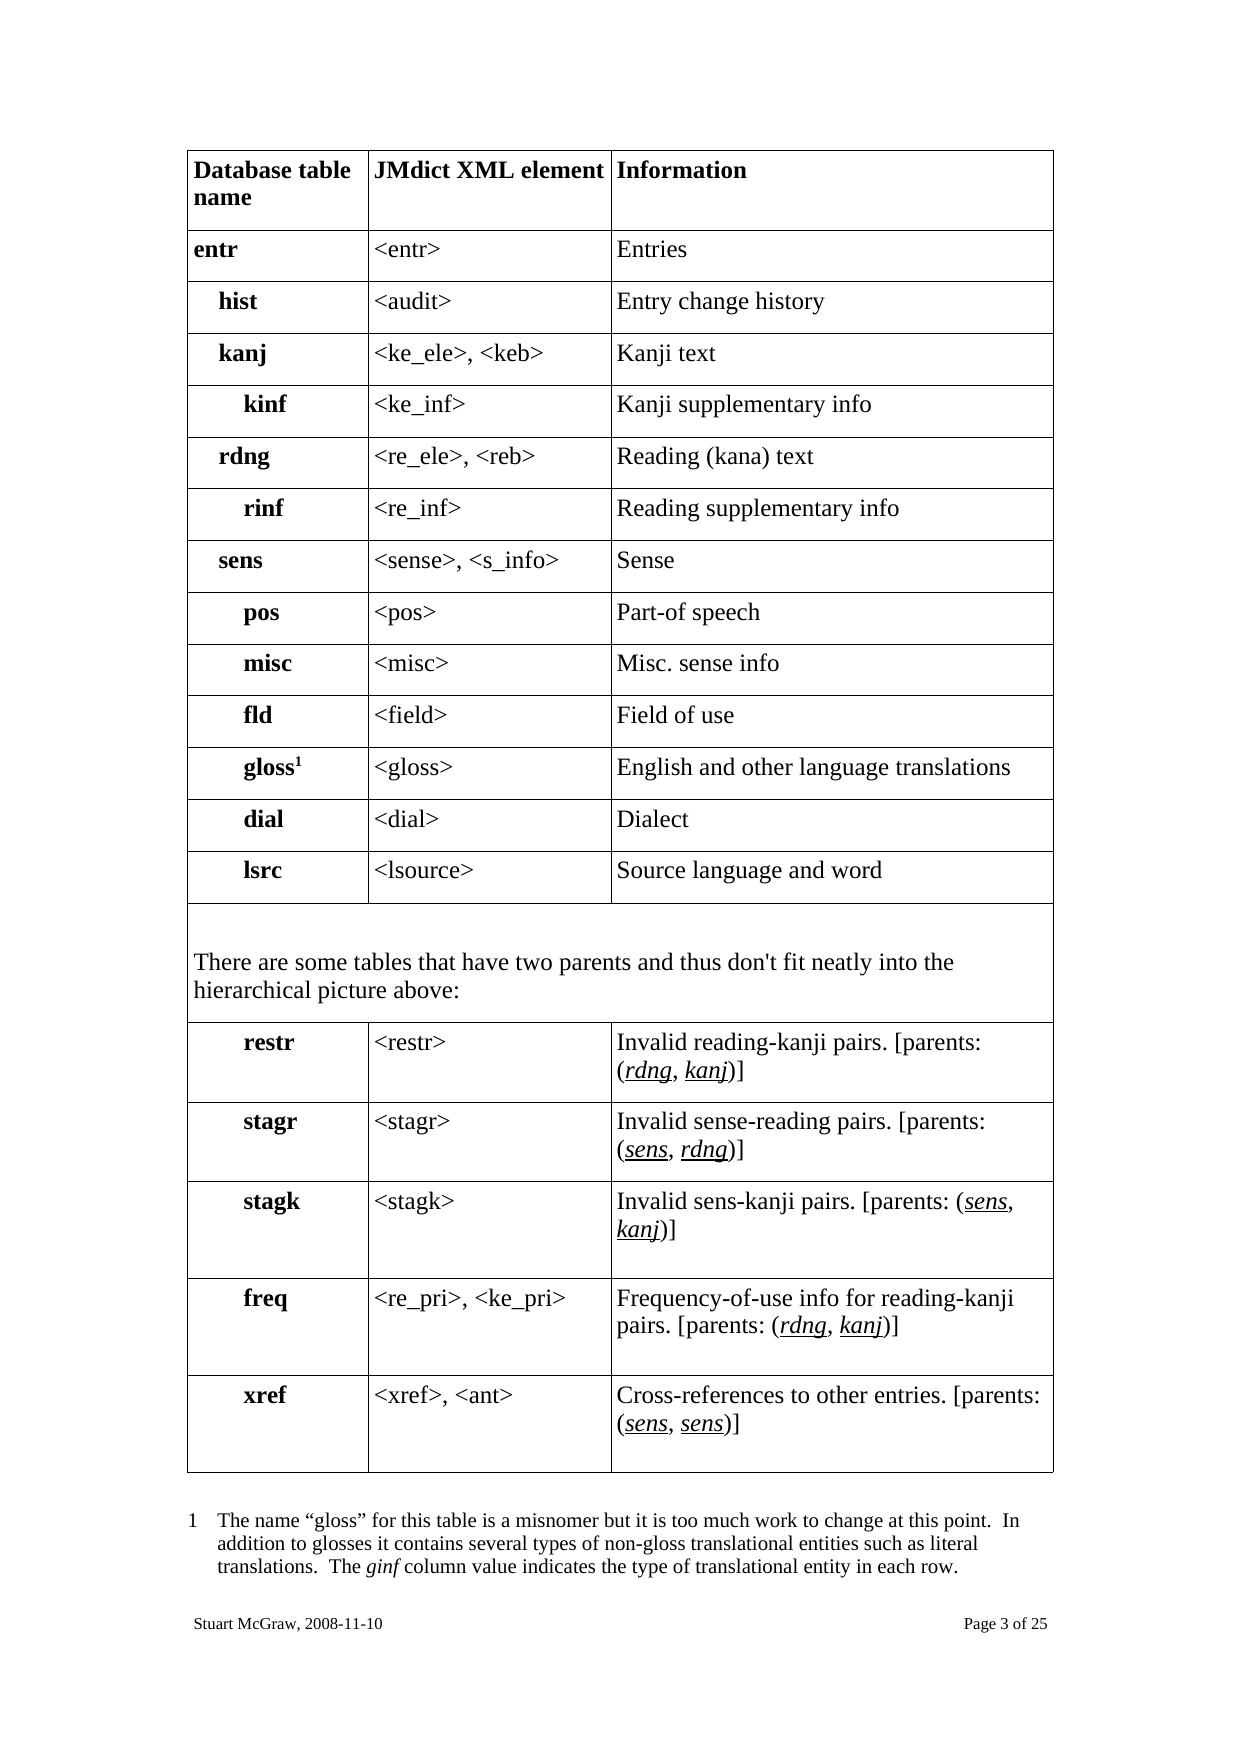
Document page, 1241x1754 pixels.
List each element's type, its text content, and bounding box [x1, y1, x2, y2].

table_cell misc [188, 645, 368, 695]
table_cell entr [188, 231, 368, 281]
table_cell <sense>, <s_info> [369, 541, 611, 592]
table_cell <entr> [369, 231, 611, 281]
table_cell freq [188, 1279, 368, 1375]
table_cell Kanji supplementary info [612, 386, 1053, 437]
table_cell dial [188, 800, 368, 851]
table_cell Kanji text [612, 334, 1053, 385]
table_header Information [612, 151, 1053, 229]
table_cell <re_ele>, <reb> [369, 438, 611, 488]
table_cell fld [188, 696, 368, 747]
table_cell <re_pri>, <ke_pri> [369, 1279, 611, 1375]
table_cell There are some tables that have two parents and thus don't fit neatly into the hierarchical picture above: [188, 904, 1053, 1022]
table_cell xref [188, 1376, 368, 1472]
table_cell <field> [369, 696, 611, 747]
table_cell Entries [612, 231, 1053, 281]
table_cell rinf [188, 489, 368, 540]
table_cell <xref>, <ant> [369, 1376, 611, 1472]
table_cell Source language and word [612, 852, 1053, 902]
table_cell Part-of speech [612, 593, 1053, 644]
table_cell stagk [188, 1182, 368, 1278]
table_cell <audit> [369, 282, 611, 333]
table_cell <misc> [369, 645, 611, 695]
table_cell sens [188, 541, 368, 592]
table_cell Frequency-of-use info for reading-kanji pairs. [parents: (rdng, kanj)] [612, 1279, 1053, 1375]
table_cell Misc. sense info [612, 645, 1053, 695]
table_cell Field of use [612, 696, 1053, 747]
table_cell kinf [188, 386, 368, 437]
table_cell Dialect [612, 800, 1053, 851]
table_cell <stagr> [369, 1103, 611, 1181]
table_cell hist [188, 282, 368, 333]
table_cell Sense [612, 541, 1053, 592]
table_cell <ke_ele>, <keb> [369, 334, 611, 385]
table_cell Invalid reading-kanji pairs. [parents: (rdng, kanj)] [612, 1023, 1053, 1102]
table_cell <pos> [369, 593, 611, 644]
table_cell kanj [188, 334, 368, 385]
table_cell Reading (kana) text [612, 438, 1053, 488]
table_cell <restr> [369, 1023, 611, 1102]
table_cell <lsource> [369, 852, 611, 902]
table_header JMdict XML element [369, 151, 611, 229]
table_cell <gloss> [369, 748, 611, 799]
table_cell Reading supplementary info [612, 489, 1053, 540]
table_cell <dial> [369, 800, 611, 851]
table_cell English and other language translations [612, 748, 1053, 799]
table_cell <re_inf> [369, 489, 611, 540]
table_cell Cross-references to other entries. [parents: (sens, sens)] [612, 1376, 1053, 1472]
table_cell Entry change history [612, 282, 1053, 333]
table_cell <ke_inf> [369, 386, 611, 437]
table_cell rdng [188, 438, 368, 488]
table_cell restr [188, 1023, 368, 1102]
table_cell lsrc [188, 852, 368, 902]
table_header Database table name [188, 151, 368, 229]
table_cell <stagk> [369, 1182, 611, 1278]
table_cell gloss [188, 748, 368, 799]
table_cell Invalid sens-kanji pairs. [parents: (sens, kanj)] [612, 1182, 1053, 1278]
table_cell stagr [188, 1103, 368, 1181]
table_cell Invalid sense-reading pairs. [parents: (sens, rdng)] [612, 1103, 1053, 1181]
table_cell pos [188, 593, 368, 644]
